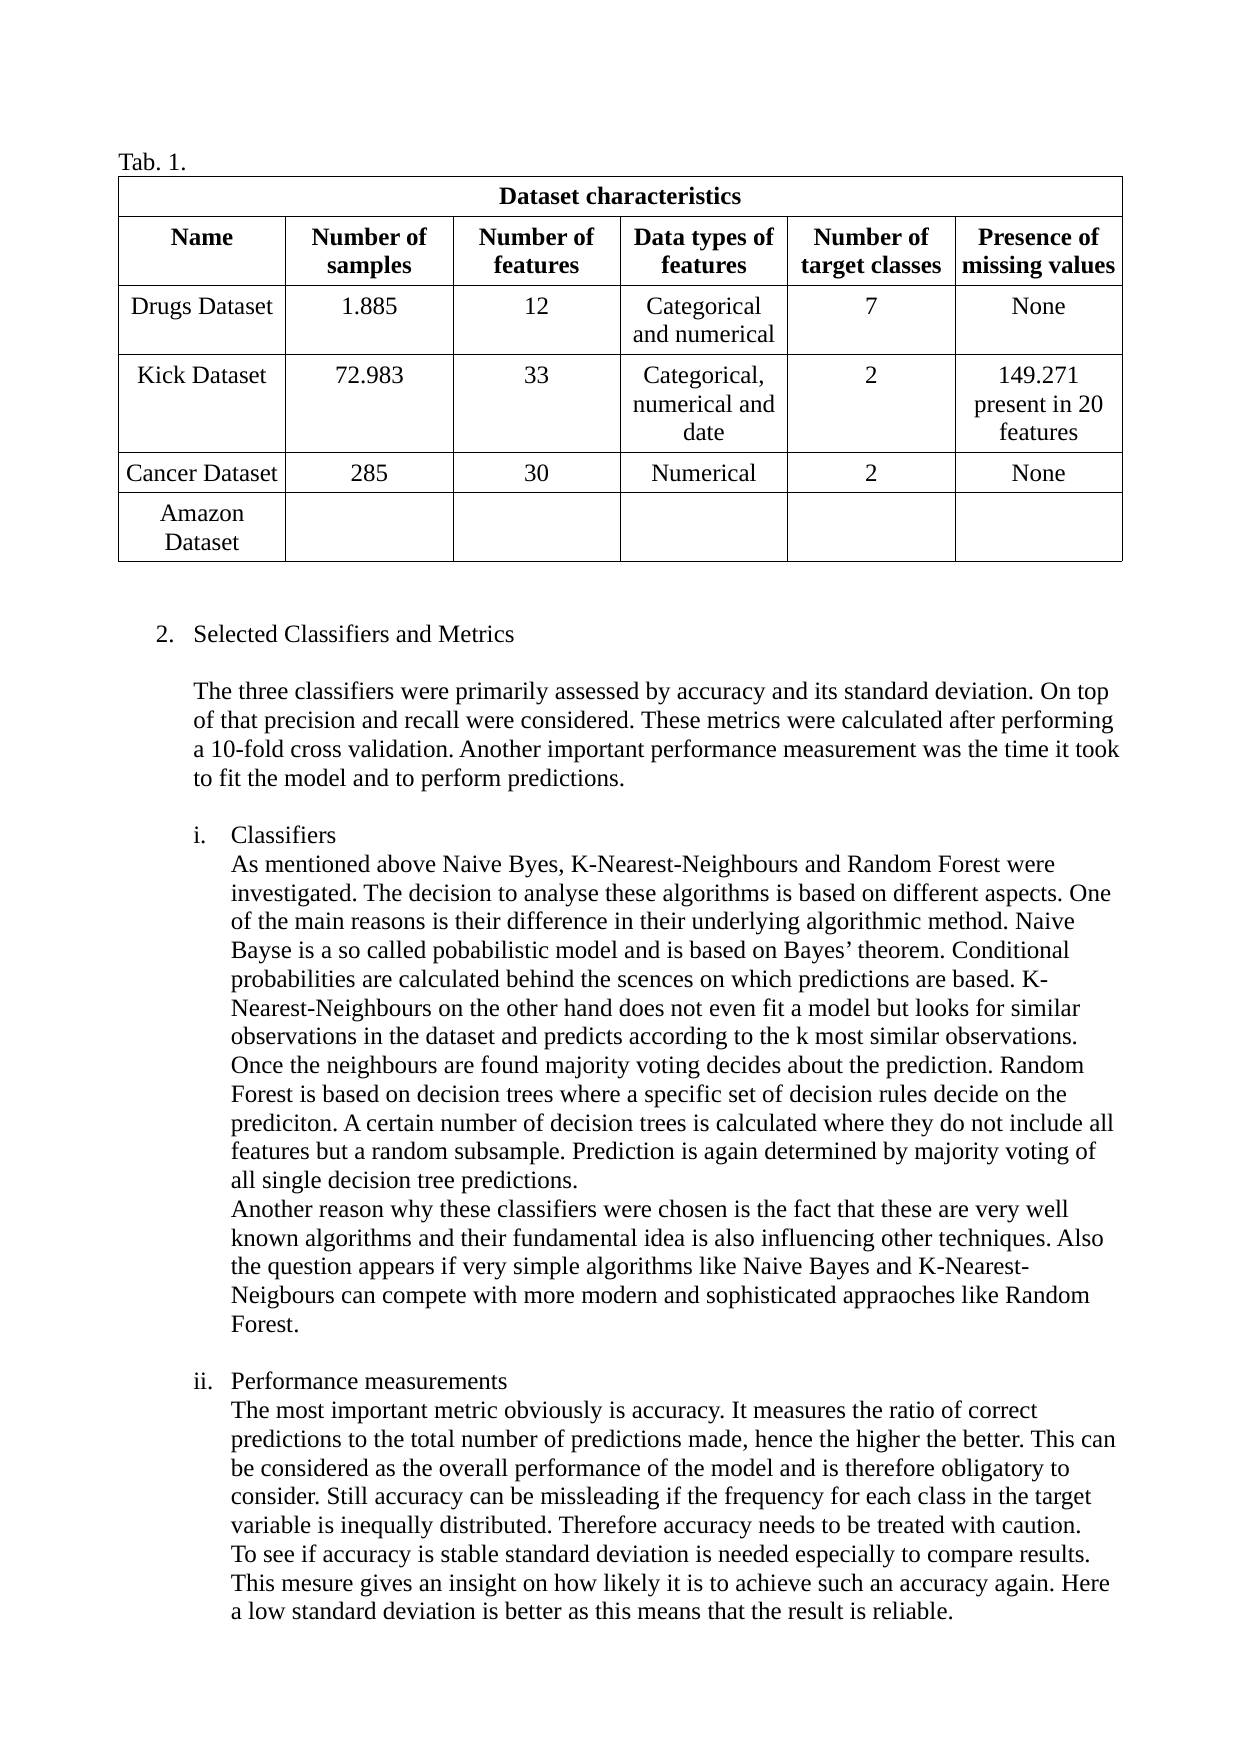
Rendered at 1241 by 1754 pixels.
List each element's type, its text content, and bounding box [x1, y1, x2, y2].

table_cell 2 [788, 355, 955, 452]
table_cell 30 [454, 453, 620, 492]
table_cell Drugs Dataset [119, 286, 285, 354]
table_cell [788, 493, 955, 561]
text Tab. 1. [118, 147, 1122, 176]
table_cell Categorical and numerical [621, 286, 787, 354]
list The most important metric obviously is accuracy. It measures the ratio of correct predictions to the total number of predictions made, hence the higher the better. This can be considered as the overall performance of the model and is therefore obligatory to consider. Still accuracy can be missleading if the frequency for each class in the target variable is inequally distributed. Therefore accuracy needs to be treated with caution. [193, 1395, 1122, 1539]
table_cell Number of samples [286, 217, 453, 285]
table_cell Amazon Dataset [119, 493, 285, 561]
list As mentioned above Naive Byes, K-Nearest-Neighbours and Random Forest were investigated. The decision to analyse these algorithms is based on different aspects. One of the main reasons is their difference in their underlying algorithmic method. Naive Bayse is a so called pobabilistic model and is based on Bayes’ theorem. Conditional probabilities are calculated behind the scences on which predictions are based. K-Nearest-Neighbours on the other hand does not even fit a model but looks for similar observations in the dataset and predicts according to the k most similar observations. Once the neighbours are found majority voting decides about the prediction. Random Forest is based on decision trees where a specific set of decision rules decide on the prediciton. A certain number of decision trees is calculated where they do not include all features but a random subsample. Prediction is again determined by majority voting of all single decision tree predictions. [193, 849, 1122, 1194]
table_cell 149.271 present in 20 features [956, 355, 1122, 452]
table_cell 7 [788, 286, 955, 354]
list Performance measurements [193, 1366, 1122, 1395]
list Selected Classifiers and Metrics [156, 619, 1122, 648]
table_cell Number of features [454, 217, 620, 285]
list To see if accuracy is stable standard deviation is needed especially to compare results. This mesure gives an insight on how likely it is to achieve such an accuracy again. Here a low standard deviation is better as this means that the result is reliable. [193, 1539, 1122, 1625]
table_cell Data types of features [621, 217, 787, 285]
table_cell Presence of missing values [956, 217, 1122, 285]
table_cell [956, 493, 1122, 561]
table_cell Number of target classes [788, 217, 955, 285]
table_cell [621, 493, 787, 561]
table_cell 2 [788, 453, 955, 492]
table_header Dataset characteristics [119, 177, 1122, 216]
table_cell Categorical, numerical and date [621, 355, 787, 452]
table_cell None [956, 286, 1122, 354]
table_cell 1.885 [286, 286, 453, 354]
table_cell 285 [286, 453, 453, 492]
table_cell Kick Dataset [119, 355, 285, 452]
list Classifiers [193, 820, 1122, 849]
list Another reason why these classifiers were chosen is the fact that these are very well known algorithms and their fundamental idea is also influencing other techniques. Also the question appears if very simple algorithms like Naive Bayes and K-Nearest-Neigbours can compete with more modern and sophisticated appraoches like Random Forest. [193, 1194, 1122, 1338]
list The three classifiers were primarily assessed by accuracy and its standard deviation. On top of that precision and recall were considered. These metrics were calculated after performing a 10-fold cross validation. Another important performance measurement was the time it took to fit the model and to perform predictions. [156, 676, 1122, 791]
table_cell [286, 493, 453, 561]
table_cell 72.983 [286, 355, 453, 452]
table_cell Numerical [621, 453, 787, 492]
table_cell 33 [454, 355, 620, 452]
table_cell 12 [454, 286, 620, 354]
table_cell [454, 493, 620, 561]
table_cell Cancer Dataset [119, 453, 285, 492]
table_cell None [956, 453, 1122, 492]
table_cell Name [119, 217, 285, 285]
